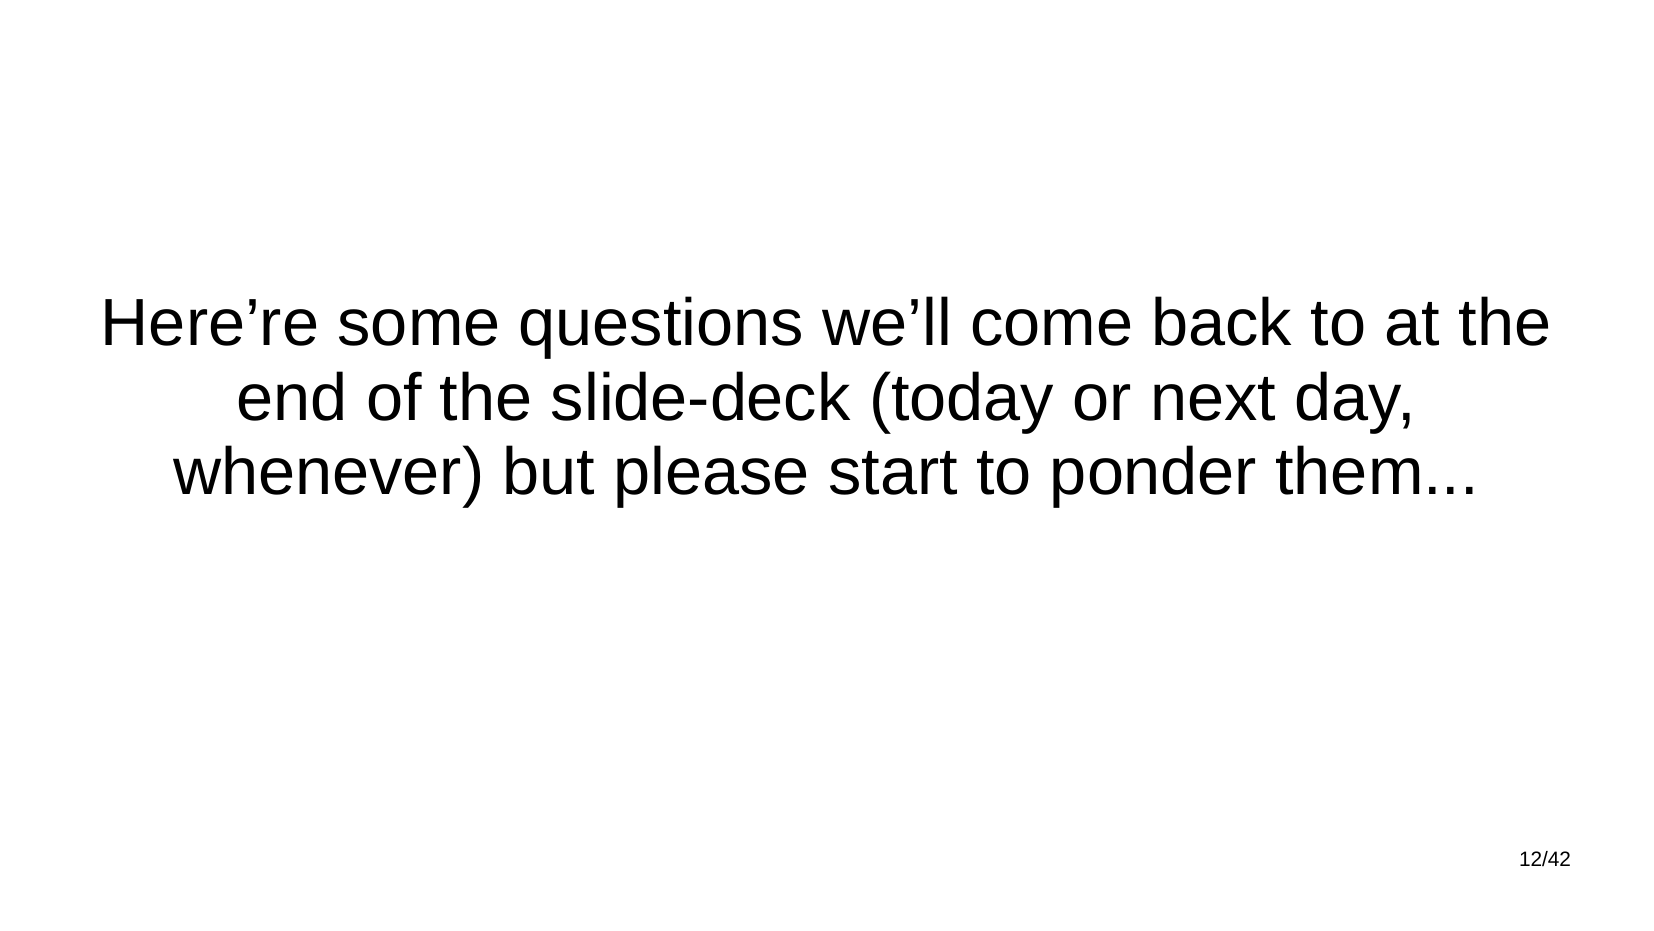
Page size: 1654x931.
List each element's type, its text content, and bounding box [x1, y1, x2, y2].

subtitle Here’re some questions we’ll come back to at the end of the slide-deck (today or next day, whenever) but please start to ponder them... [82, 37, 1571, 757]
